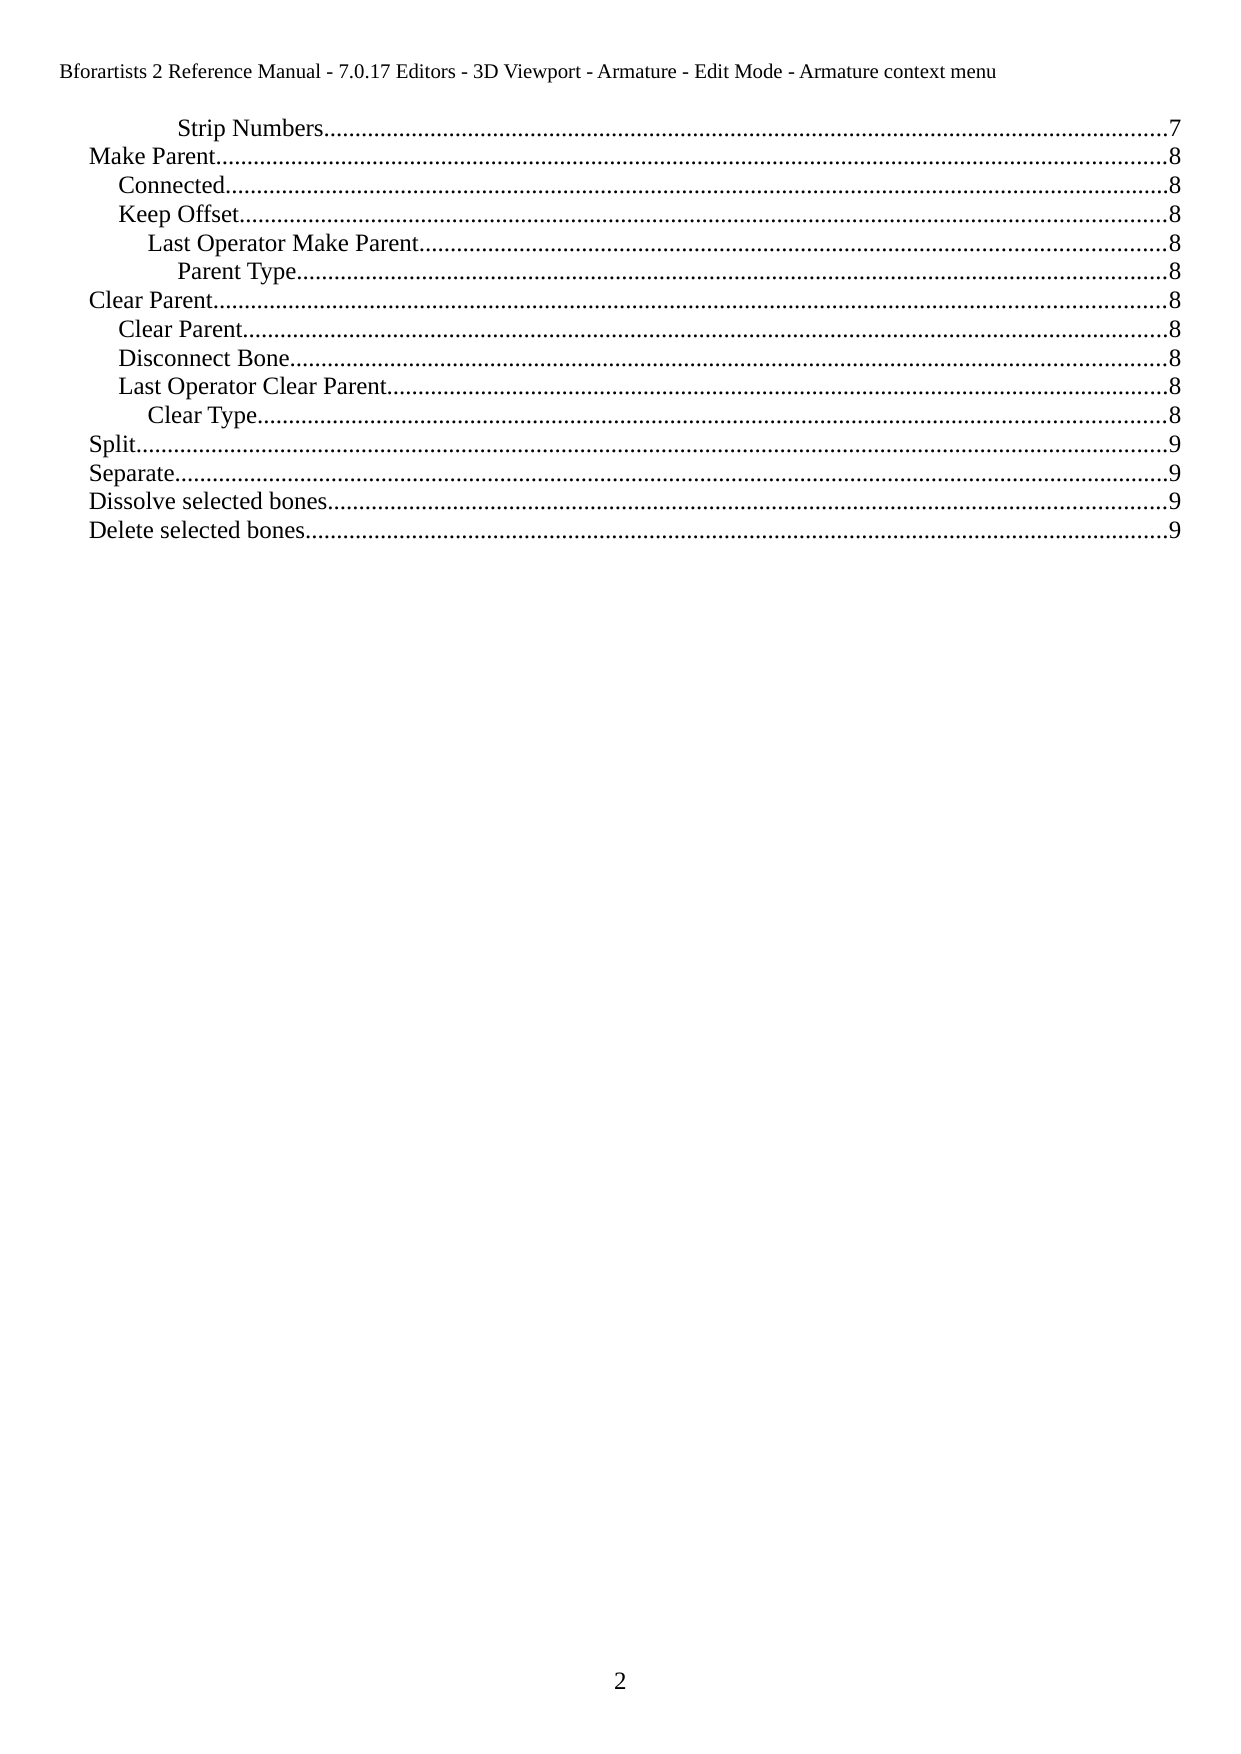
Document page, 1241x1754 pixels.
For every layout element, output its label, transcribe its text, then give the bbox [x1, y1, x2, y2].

text Disconnect Bone 8 [118, 343, 1181, 371]
text Clear Parent 8 [88, 285, 1181, 314]
text Connected 8 [118, 170, 1181, 199]
text Keep Offset 8 [118, 199, 1181, 228]
text Dissolve selected bones 9 [88, 486, 1181, 515]
text Delete selected bones 9 [88, 515, 1181, 544]
text Separate 9 [88, 458, 1181, 486]
text Clear Parent 8 [118, 314, 1181, 343]
text Last Operator Clear Parent 8 [118, 371, 1181, 400]
text Clear Type 8 [147, 400, 1181, 429]
text Split 9 [88, 429, 1181, 458]
text Make Parent 8 [88, 141, 1181, 170]
text Parent Type 8 [177, 256, 1181, 285]
text Strip Numbers 7 [177, 113, 1181, 141]
text Last Operator Make Parent 8 [147, 228, 1181, 256]
